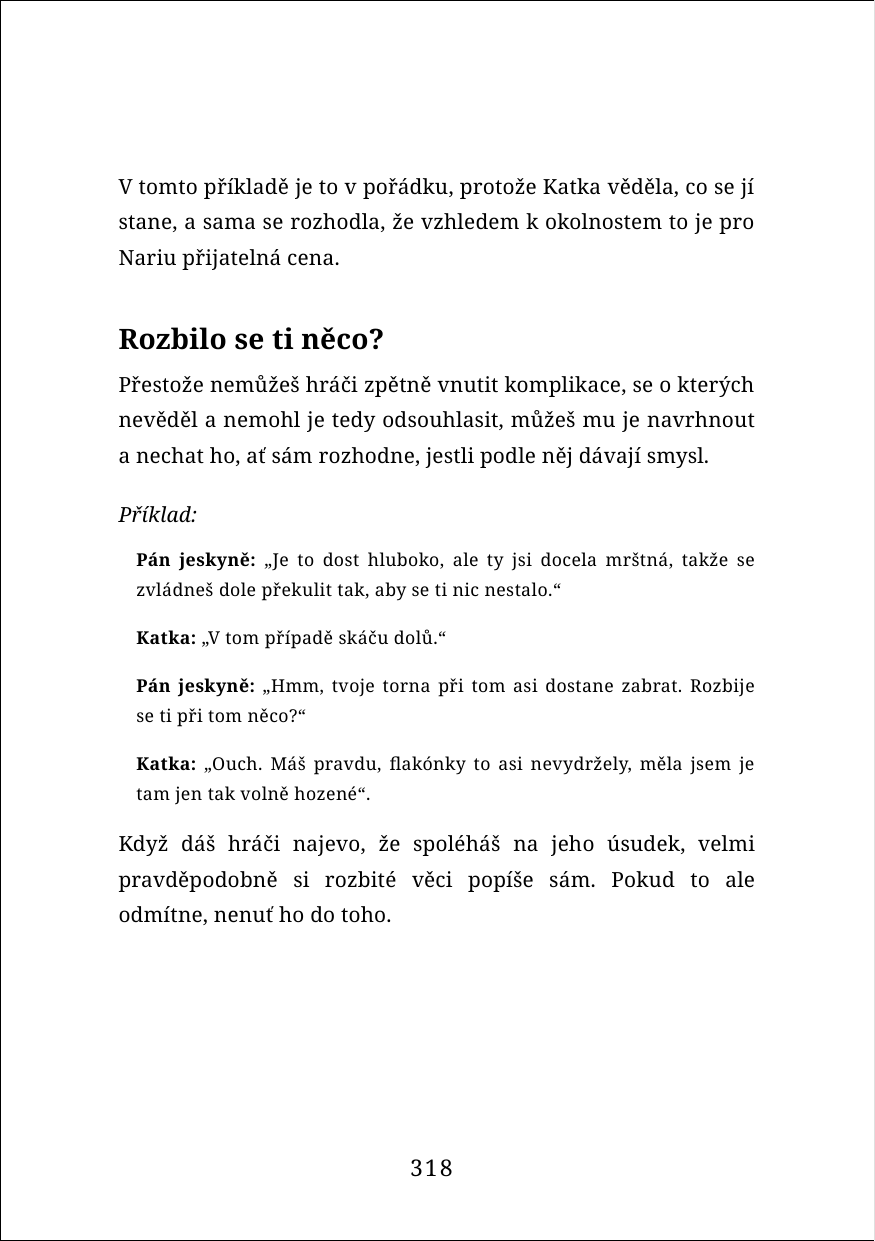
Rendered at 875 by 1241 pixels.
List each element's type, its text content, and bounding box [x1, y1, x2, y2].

text Když dáš hráči najevo, že spoléháš na jeho úsudek, velmi pravděpodobně si rozbité věci popíše sám. Pokud to ale odmítne, nenuť ho do toho. [118, 829, 756, 929]
text Pán jeskyně: „Hmm, tvoje torna při tom asi dostane zabrat. Rozbije se ti při tom něco?“ [136, 673, 756, 728]
text Katka: „Ouch. Máš pravdu, flakónky to asi nevydržely, měla jsem je tam jen tak volně hozené“. [136, 751, 756, 806]
text Pán jeskyně: „Je to dost hluboko, ale ty jsi docela mrštná, takže se zvládneš dole překulit tak, aby se ti nic nestalo.“ [136, 547, 756, 602]
text Přestože nemůžeš hráči zpětně vnutit komplikace, se o kterých nevěděl a nemohl je tedy odsouhlasit, můžeš mu je navrhnout a nechat ho, ať sám rozhodne, jestli podle něj dávají smysl. [118, 370, 756, 469]
subtitle Rozbilo se ti něco? [118, 320, 756, 358]
text V tomto příkladě je to v pořádku, protože Katka věděla, co se jí stane, a sama se rozhodla, že vzhledem k okolnostem to je pro Nariu přijatelná cena. [118, 172, 756, 271]
text Katka: „V tom případě skáču dolů.“ [136, 625, 756, 649]
text Příklad: [118, 500, 756, 528]
